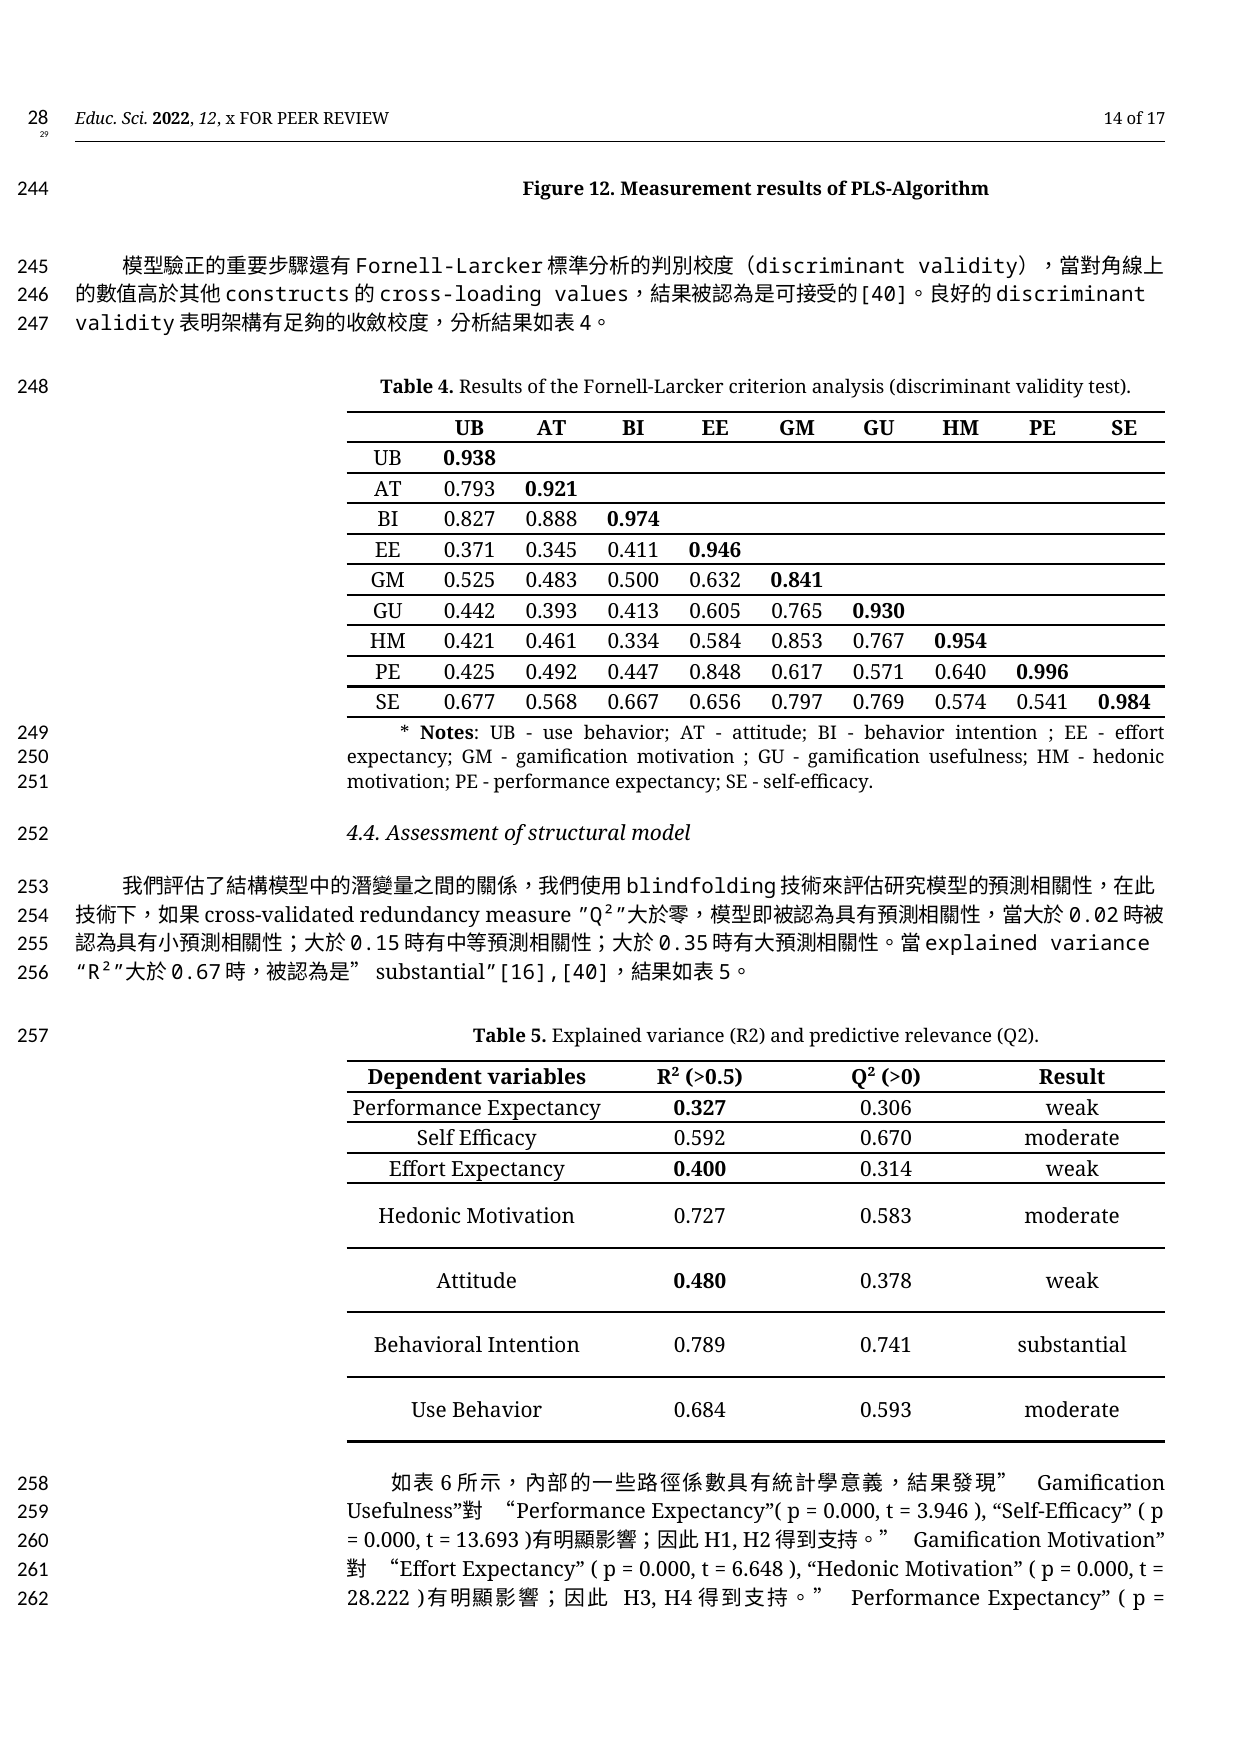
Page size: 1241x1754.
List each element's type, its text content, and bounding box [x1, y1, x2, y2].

table_header [1165, 1060, 1240, 1091]
table_cell [1165, 1091, 1240, 1121]
table_cell 0.888 [510, 504, 592, 533]
table_cell 0.974 [592, 504, 674, 533]
table_cell 0.568 [510, 688, 592, 716]
table_cell 0.492 [510, 657, 592, 685]
table_cell 0.483 [510, 565, 592, 594]
table_cell [1083, 626, 1165, 655]
table_cell [674, 504, 756, 533]
table_cell Performance Expectancy [347, 1093, 607, 1121]
table_cell [920, 535, 1001, 563]
table_header Result [979, 1062, 1165, 1091]
table_cell 0.684 [607, 1378, 793, 1440]
table_cell [1083, 657, 1165, 685]
table_cell 0.741 [793, 1313, 979, 1376]
table_cell 0.996 [1001, 657, 1083, 685]
table_header [347, 413, 428, 441]
table_cell [1083, 504, 1165, 533]
table_header GM [756, 413, 838, 441]
table_cell 0.583 [793, 1184, 979, 1247]
table_cell 0.525 [429, 565, 510, 594]
table_cell [838, 504, 919, 533]
table_cell [920, 565, 1001, 594]
table_cell [920, 504, 1001, 533]
table_cell 0.574 [920, 688, 1001, 716]
table_cell 0.393 [510, 596, 592, 624]
table_cell [592, 443, 674, 472]
table_cell [1165, 1121, 1240, 1152]
table_cell 0.480 [607, 1249, 793, 1311]
table_cell 0.461 [510, 626, 592, 655]
table_header HM [920, 413, 1001, 441]
table_cell UB [347, 443, 428, 472]
table_cell HM [347, 626, 428, 655]
table_cell Attitude [347, 1249, 607, 1311]
table_cell 0.841 [756, 565, 838, 594]
text Table 4. Results of the Fornell-Larcker criterion analysis (discriminant validity test). [347, 374, 1165, 398]
table_cell [1083, 565, 1165, 594]
table_cell moderate [979, 1123, 1165, 1152]
table_cell 0.938 [429, 443, 510, 472]
table_cell [1001, 474, 1083, 502]
table_cell [838, 535, 919, 563]
table_header SE [1083, 413, 1165, 441]
table_cell 0.640 [920, 657, 1001, 685]
table_cell Self Efficacy [347, 1123, 607, 1152]
table_cell [838, 443, 919, 472]
table_cell [1083, 596, 1165, 624]
table_cell 0.605 [674, 596, 756, 624]
table_cell 0.584 [674, 626, 756, 655]
table_cell 0.767 [838, 626, 919, 655]
subtitle 4.4. Assessment of structural model [347, 818, 1165, 846]
table_cell [510, 443, 592, 472]
table_cell 0.425 [429, 657, 510, 685]
table_cell [1165, 1182, 1240, 1247]
table_cell 0.371 [429, 535, 510, 563]
table_cell weak [979, 1249, 1165, 1311]
table_header GU [838, 413, 919, 441]
table_cell [756, 443, 838, 472]
table_cell [1165, 1152, 1240, 1182]
text 我們評估了結構模型中的潛變量之間的關係，我們使用blindfolding技術來評估研究模型的預測相關性，在此技術下，如果cross-validated redundancy measure ”Q²”大於零，模型即被認為具有預測相關性，當大於0.02時被認為具有小預測相關性；大於0.15時有中等預測相關性；大於0.35時有大預測相關性。當explained variance “R²”大於0.67時，被認為是” substantial”[16],[40]，結果如表5。 [75, 871, 1165, 986]
table_cell [674, 443, 756, 472]
table_cell [1001, 535, 1083, 563]
table_cell PE [347, 657, 428, 685]
table_cell [756, 535, 838, 563]
table_cell [920, 474, 1001, 502]
text Table 5. Explained variance (R2) and predictive relevance (Q2). [347, 1023, 1165, 1047]
table_cell 0.345 [510, 535, 592, 563]
table_cell [1165, 1247, 1240, 1311]
table_cell [1165, 1376, 1240, 1440]
table_cell 0.946 [674, 535, 756, 563]
table_cell 0.765 [756, 596, 838, 624]
table_cell EE [347, 535, 428, 563]
table_cell [1083, 443, 1165, 472]
table_cell 0.984 [1083, 688, 1165, 716]
table_cell weak [979, 1154, 1165, 1182]
table_header R² (>0.5) [607, 1062, 793, 1091]
table_header PE [1001, 413, 1083, 441]
table_cell 0.632 [674, 565, 756, 594]
table_cell 0.413 [592, 596, 674, 624]
table_header Dependent variables [347, 1062, 607, 1091]
table_cell 0.378 [793, 1249, 979, 1311]
table_cell [674, 474, 756, 502]
table_cell 0.400 [607, 1154, 793, 1182]
table_cell 0.447 [592, 657, 674, 685]
table_cell AT [347, 474, 428, 502]
table_cell 0.797 [756, 688, 838, 716]
table_cell 0.727 [607, 1184, 793, 1247]
table_cell Effort Expectancy [347, 1154, 607, 1182]
table_cell Behavioral Intention [347, 1313, 607, 1376]
table_cell [756, 504, 838, 533]
table_cell moderate [979, 1184, 1165, 1247]
table_cell 0.571 [838, 657, 919, 685]
table_cell BI [347, 504, 428, 533]
table_cell GU [347, 596, 428, 624]
table_cell 0.314 [793, 1154, 979, 1182]
table_header EE [674, 413, 756, 441]
table_cell [1001, 565, 1083, 594]
table_cell [1001, 504, 1083, 533]
table_cell 0.334 [592, 626, 674, 655]
table_cell [592, 474, 674, 502]
table_cell [1083, 474, 1165, 502]
text Figure 12. Measurement results of PLS-Algorithm [347, 176, 1165, 200]
table_cell 0.541 [1001, 688, 1083, 716]
table_cell weak [979, 1093, 1165, 1121]
table_cell [1083, 535, 1165, 563]
text 模型驗正的重要步驟還有Fornell-Larcker標準分析的判別校度（discriminant validity），當對角線上的數值高於其他constructs的cross-loading values，結果被認為是可接受的[40]。良好的discriminant validity表明架構有足夠的收斂校度，分析結果如表4。 [75, 250, 1165, 337]
table_cell [838, 474, 919, 502]
table_cell [1001, 596, 1083, 624]
table_cell 0.593 [793, 1378, 979, 1440]
table_cell 0.793 [429, 474, 510, 502]
table_cell 0.921 [510, 474, 592, 502]
table_cell 0.853 [756, 626, 838, 655]
table_cell 0.442 [429, 596, 510, 624]
table_cell [1001, 626, 1083, 655]
table_cell GM [347, 565, 428, 594]
table_cell 0.306 [793, 1093, 979, 1121]
table_cell 0.954 [920, 626, 1001, 655]
table_cell 0.592 [607, 1123, 793, 1152]
table_cell 0.848 [674, 657, 756, 685]
table_cell 0.667 [592, 688, 674, 716]
table_cell [838, 565, 919, 594]
table_header BI [592, 413, 674, 441]
table_cell 0.421 [429, 626, 510, 655]
table_cell 0.827 [429, 504, 510, 533]
table_cell 0.327 [607, 1093, 793, 1121]
table_cell [756, 474, 838, 502]
text 如表6所示，內部的一些路徑係數具有統計學意義，結果發現” Gamification Usefulness”對 “Performance Expectancy”( p = 0.000, t = 3.946 ), “Self-Efficacy” ( p = 0.000, t = 13.693 )有明顯影響；因此H1, H2得到支持。” Gamification Motivation”對 “Effort Expectancy” ( p = 0.000, t = 6.648 ), “Hedonic Motivation” ( p = 0.000, t = 28.222 )有明顯影響；因此 H3, H4得到支持。” Performance Expectancy” ( p = [347, 1467, 1165, 1612]
table_cell 0.656 [674, 688, 756, 716]
table_cell [1165, 1311, 1240, 1376]
table_cell [920, 596, 1001, 624]
table_cell 0.617 [756, 657, 838, 685]
table_cell 0.677 [429, 688, 510, 716]
table_cell Use Behavior [347, 1378, 607, 1440]
table_cell substantial [979, 1313, 1165, 1376]
table_cell [920, 443, 1001, 472]
table_cell 0.670 [793, 1123, 979, 1152]
text * Notes: UB - use behavior; AT - attitude; BI - behavior intention ; EE - effort expectancy; GM - gamification motivation ; GU - gamification usefulness; HM - hedonic motivation; PE - performance expectancy; SE - self-efficacy. [347, 718, 1165, 793]
table_cell 0.769 [838, 688, 919, 716]
table_header AT [510, 413, 592, 441]
table_header UB [429, 413, 510, 441]
table_cell [1001, 443, 1083, 472]
table_cell moderate [979, 1378, 1165, 1440]
table_cell Hedonic Motivation [347, 1184, 607, 1247]
table_header Q² (>0) [793, 1062, 979, 1091]
table_cell 0.500 [592, 565, 674, 594]
table_cell 0.930 [838, 596, 919, 624]
table_cell 0.789 [607, 1313, 793, 1376]
table_cell SE [347, 688, 428, 716]
table_cell 0.411 [592, 535, 674, 563]
